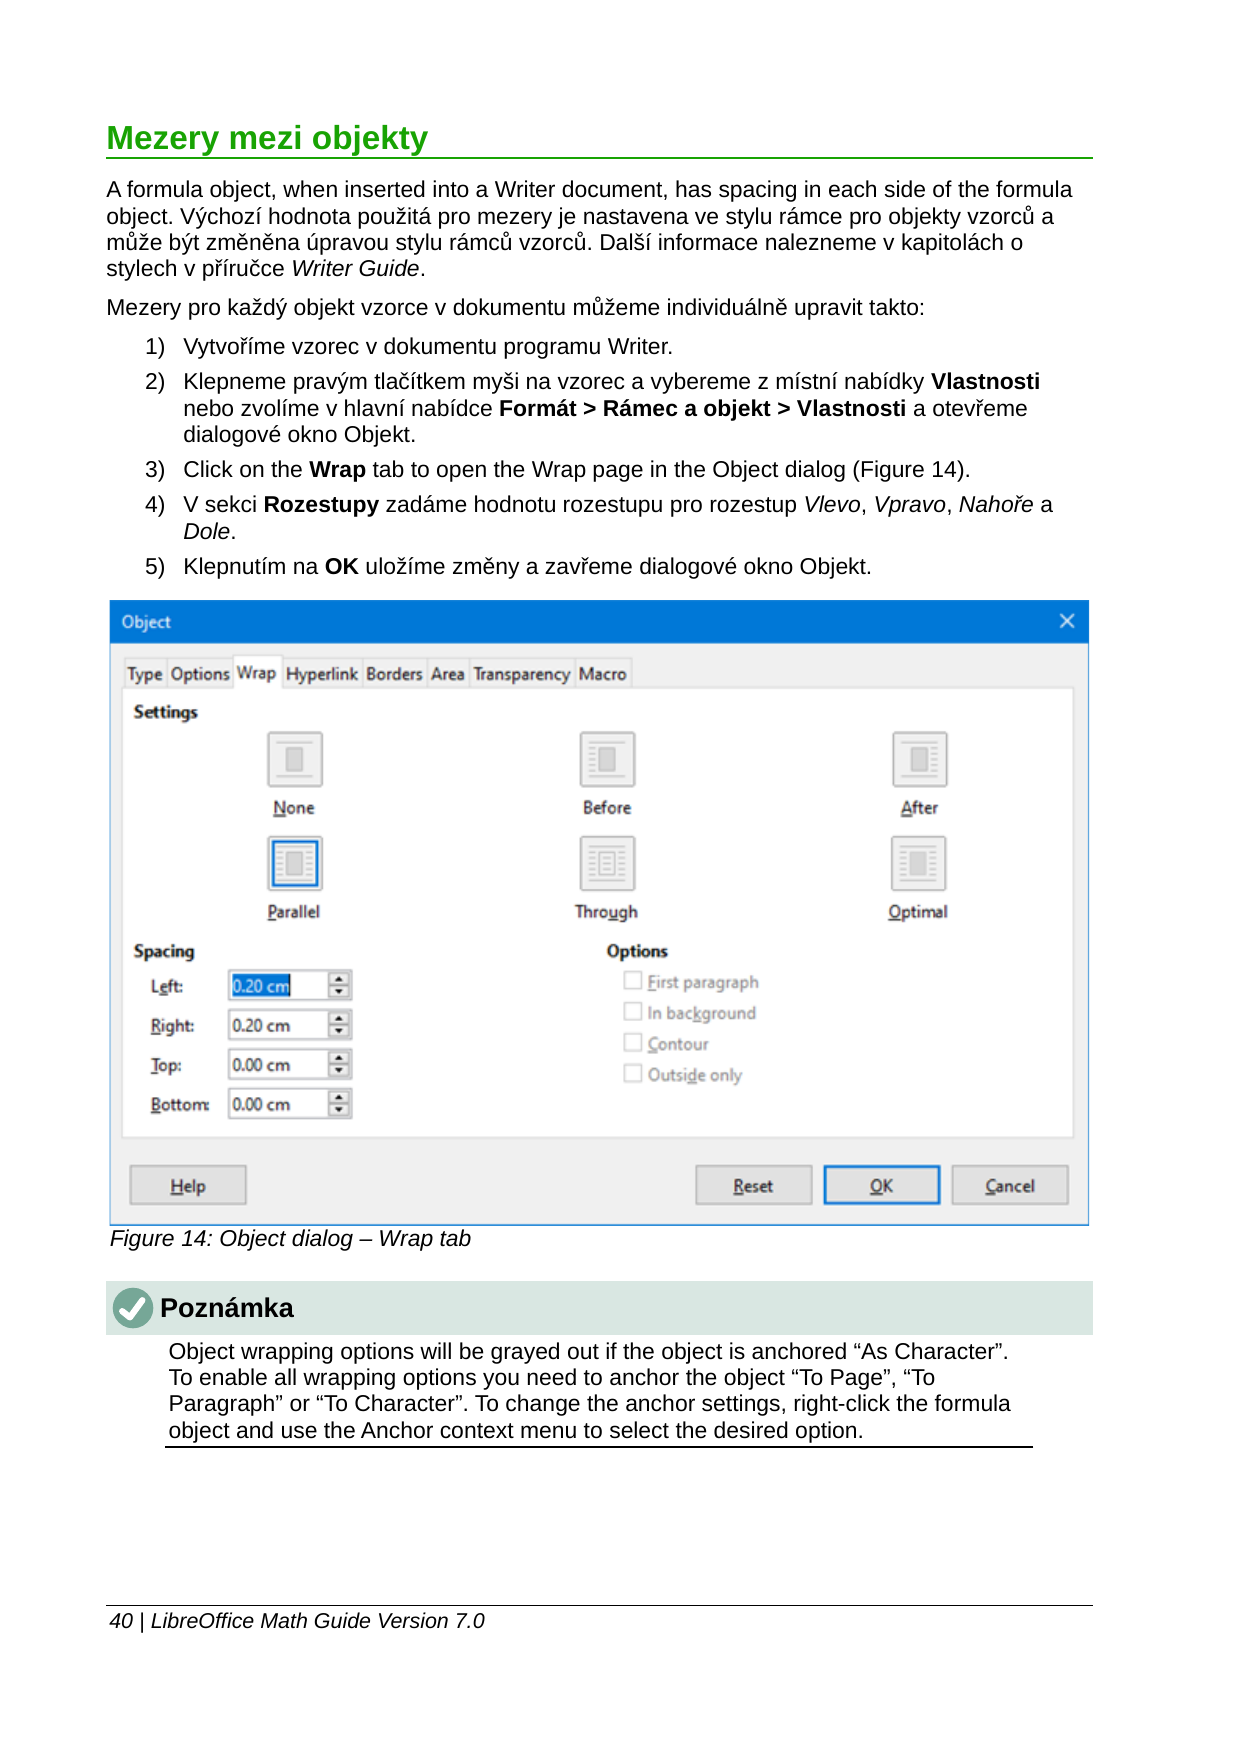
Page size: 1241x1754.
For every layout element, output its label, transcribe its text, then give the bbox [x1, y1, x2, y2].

list V sekci Rozestupy zadáme hodnotu rozestupu pro rozestup Vlevo, Vpravo, Nahoře a Dole. [165, 491, 1093, 544]
list Klepneme pravým tlačítkem myši na vzorec a vybereme z místní nabídky Vlastnosti nebo zvolíme v hlavní nabídce Formát > Rámec a objekt > Vlastnosti a otevřeme dialogové okno Objekt. [165, 368, 1093, 447]
text Figure 14: Object dialog – Wrap tab [109, 1226, 1089, 1252]
subtitle Mezery mezi objekty [106, 118, 1093, 157]
text A formula object, when inserted into a Writer document, has spacing in each side of the formula object. Výchozí hodnota použitá pro mezery je nastavena ve stylu rámce pro objekty vzorců a může být změněna úpravou stylu rámců vzorců. Další informace nalezneme v kapitolách o stylech v příručce Writer Guide. [106, 176, 1093, 282]
list Vytvoříme vzorec v dokumentu programu Writer. [165, 333, 1093, 359]
text Mezery pro každý objekt vzorce v dokumentu můžeme individuálně upravit takto: [106, 294, 1093, 321]
list Klepnutím na OK uložíme změny a zavřeme dialogové okno Objekt. [165, 553, 1093, 579]
picture [109, 600, 1090, 1226]
list Click on the Wrap tab to open the Wrap page in the Object dialog (Figure 14). [165, 456, 1093, 483]
text Object wrapping options will be grayed out if the object is anchored “As Character”. To enable all wrapping options you need to anchor the object “To Page”, “To Paragraph” or “To Character”. To change the anchor settings, right-click the formula object and use the Anchor context menu to select the desired option. [165, 1335, 1033, 1446]
subtitle Poznámka [106, 1281, 1093, 1335]
